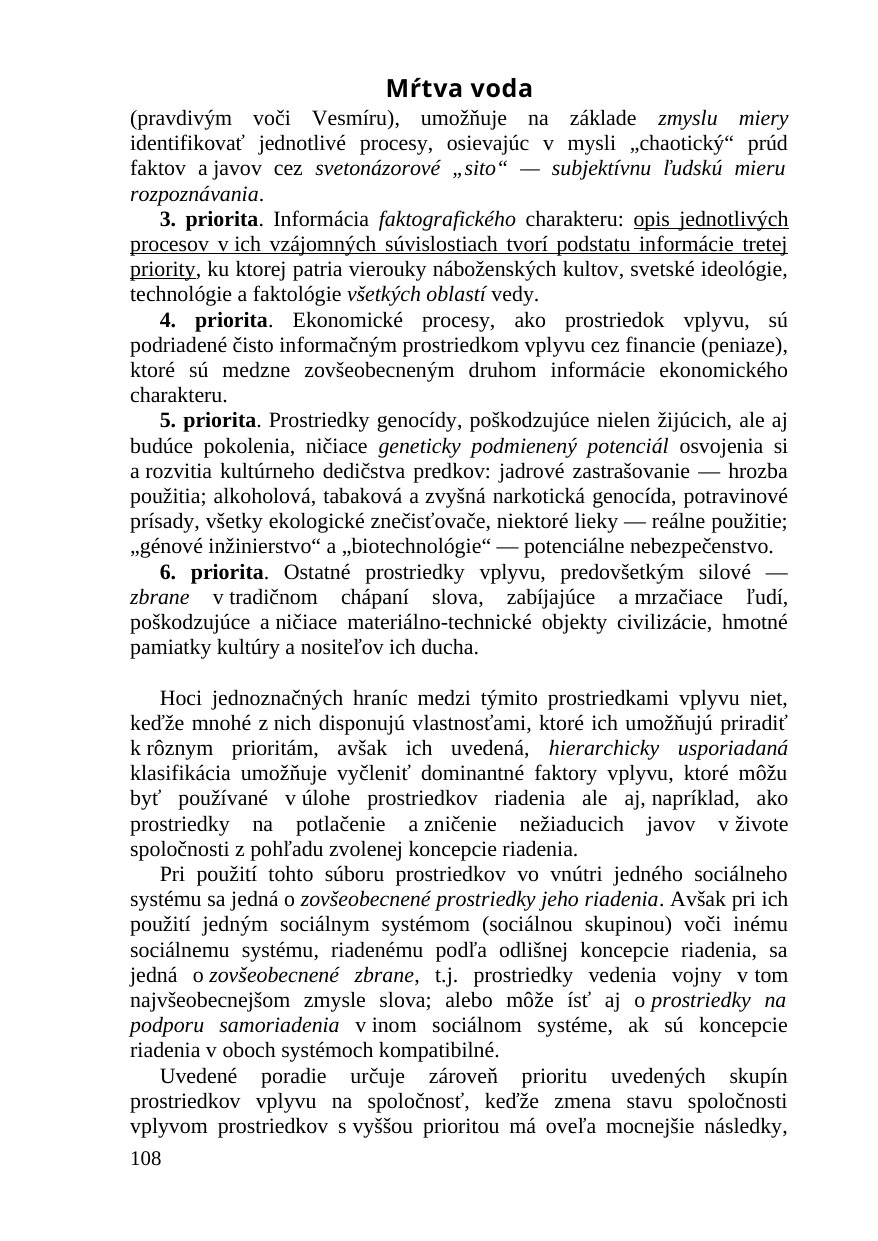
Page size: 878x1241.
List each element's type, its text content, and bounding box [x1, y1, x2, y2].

text Hoci jednoznačných hraníc medzi týmito prostriedkami vplyvu niet, keďže mnohé z nich disponujú vlastnosťami, ktoré ich umožňujú priradiť k rôznym prioritám, avšak ich uvedená, hierarchicky usporiadaná klasifikácia umožňuje vyčleniť dominantné faktory vplyvu, ktoré môžu byť používané v úlohe prostriedkov riadenia ale aj, napríklad, ako prostriedky na potlačenie a zničenie nežiaducich javov v živote spoločnosti z pohľadu zvolenej koncepcie riadenia. [130, 684, 788, 861]
text 3. priorita. Informácia faktografického charakteru: opis jednotlivých procesov v ich vzájomných súvislostiach tvorí podstatu informácie tretej [130, 206, 788, 253]
text Pri použití tohto súboru prostriedkov vo vnútri jedného sociálneho systému sa jedná o zovšeobecnené prostriedky jeho riadenia. Avšak pri ich použití jedným sociálnym systémom (sociálnou skupinou) voči inému sociálnemu systému, riadenému podľa odlišnej koncepcie riadenia, sa jedná o zovšeobecnené zbrane, t.j. prostriedky vedenia vojny v tom najvšeobecnejšom zmysle slova; alebo môže ísť aj o prostriedky na podporu samoriadenia v inom sociálnom systéme, ak sú koncepcie riadenia v oboch systémoch kompatibilné. [130, 861, 788, 1063]
text 4. priorita. Ekonomické procesy, ako prostriedok vplyvu, sú podriadené čisto informačným prostriedkom vplyvu cez financie (peniaze), ktoré sú medzne zovšeobecneným druhom informácie ekonomického charakteru. [130, 307, 788, 407]
text 6. priorita. Ostatné prostriedky vplyvu, predovšetkým silové — zbrane v tradičnom chápaní slova, zabíjajúce a mrzačiace ľudí, poškodzujúce a ničiace materiálno-technické objekty civilizácie, hmotné pamiatky kultúry a nositeľov ich ducha. [130, 559, 788, 659]
text 5. priorita. Prostriedky genocídy, poškodzujúce nielen žijúcich, ale aj budúce pokolenia, ničiace geneticky podmienený potenciál osvojenia si a rozvitia kultúrneho dedičstva predkov: jadrové zastrašovanie — hrozba použitia; alkoholová, tabaková a zvyšná narkotická genocída, potravinové prísady, všetky ekologické znečisťovače, niektoré lieky — reálne použitie; „génové inžinierstvo“ a „biotechnológie“ — potenciálne nebezpečenstvo. [130, 407, 788, 559]
text (pravdivým voči Vesmíru), umožňuje na základe zmyslu miery identifikovať jednotlivé procesy, osievajúc v mysli „chaotický“ prúd faktov a javov cez svetonázorové „sito“ — subjektívnu ľudskú mieru rozpoznávania. [130, 105, 788, 206]
text Uvedené poradie určuje zároveň prioritu uvedených skupín prostriedkov vplyvu na spoločnosť, keďže zmena stavu spoločnosti vplyvom prostriedkov s vyššou prioritou má oveľa mocnejšie následky, [130, 1063, 788, 1138]
text priority, ku ktorej patria vierouky náboženských kultov, svetské ideológie, technológie a faktológie všetkých oblastí vedy. [130, 254, 788, 307]
